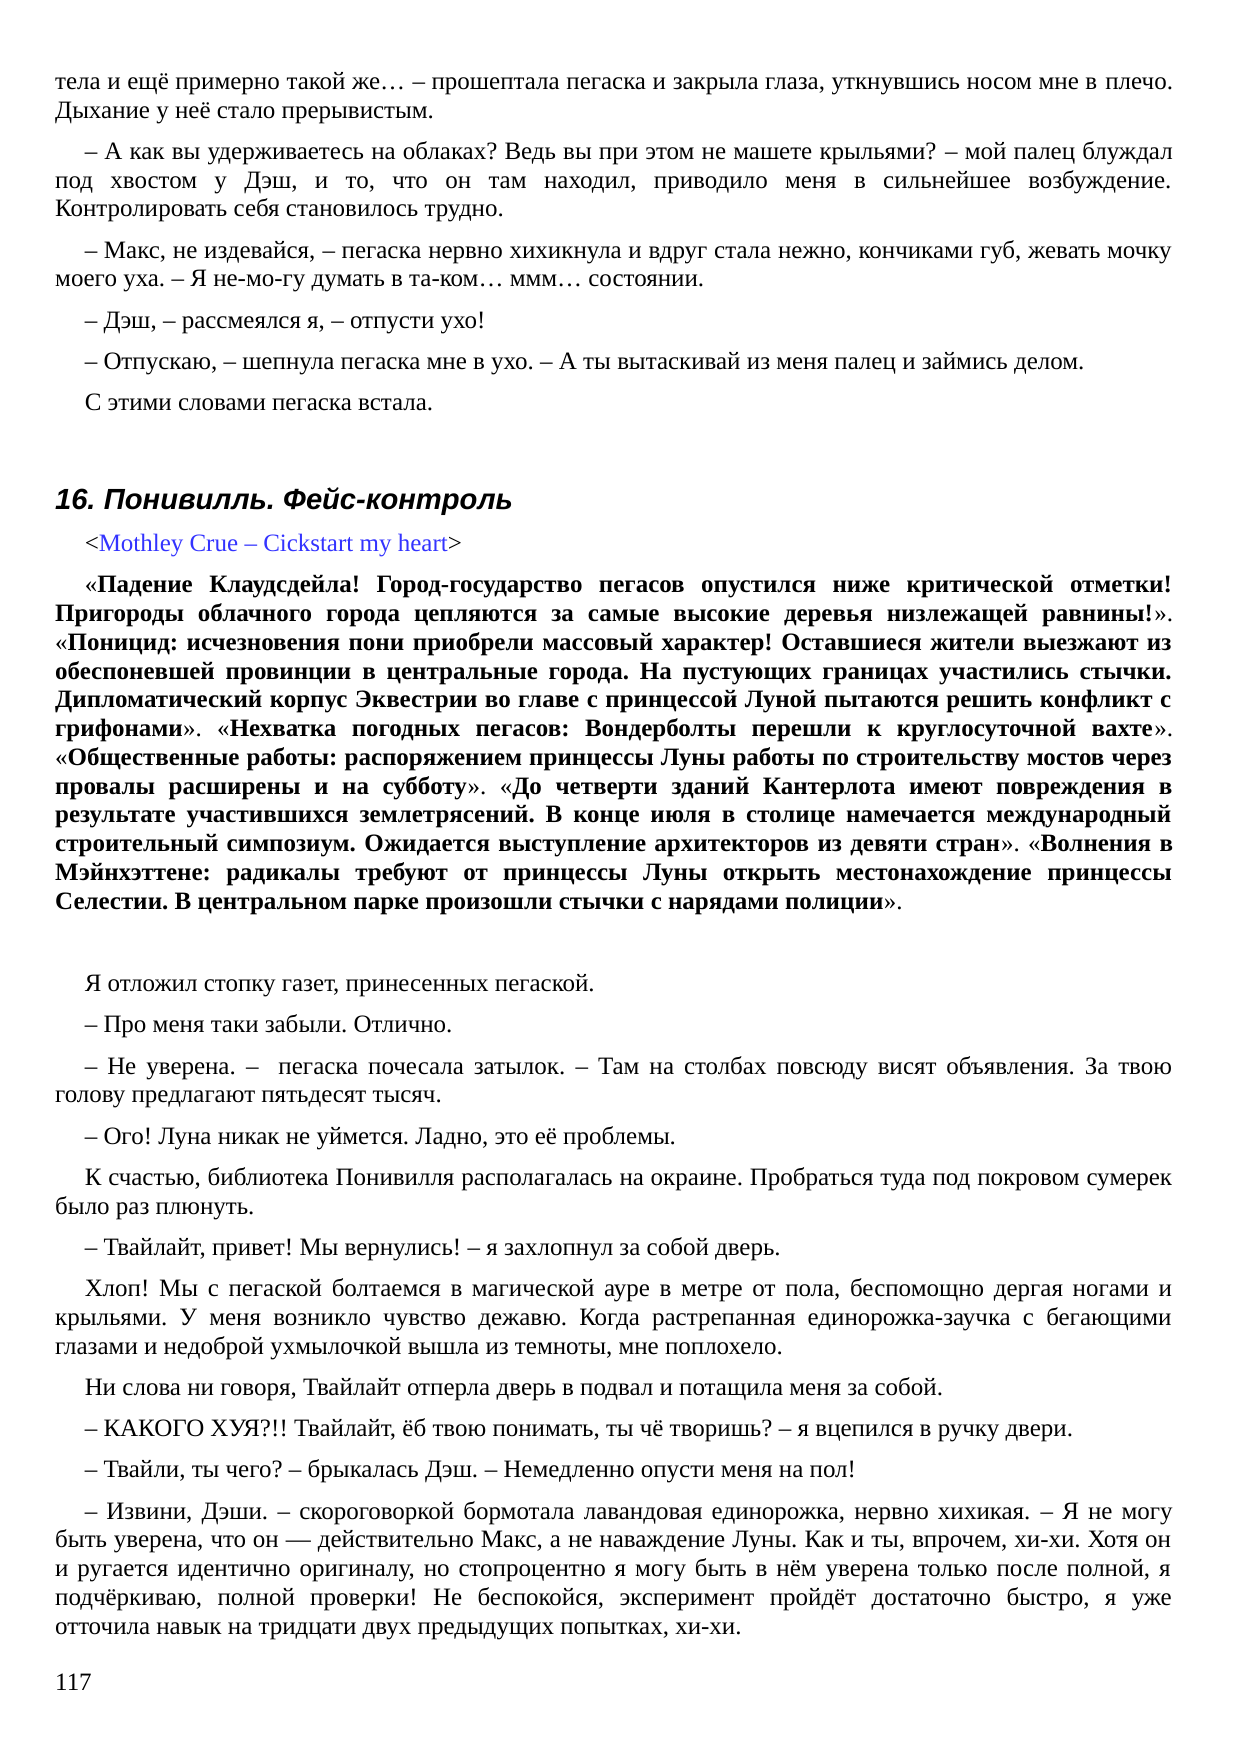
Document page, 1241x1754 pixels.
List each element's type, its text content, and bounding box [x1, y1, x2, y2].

text «Падение Клаудсдейла! Город-государство пегасов опустился ниже критической отметки! Пригороды облачного города цепляются за самые высокие деревья низлежащей равнины!». «Поницид: исчезновения пони приобрели массовый характер! Оставшиеся жители выезжают из обеспоневшей провинции в центральные города. На пустующих границах участились стычки. Дипломатический корпус Эквестрии во главе с принцессой Луной пытаются решить конфликт с грифонами». «Нехватка погодных пегасов: Вондерболты перешли к круглосуточной вахте». «Общественные работы: распоряжением принцессы Луны работы по строительству мостов через провалы расширены и на субботу». «До четверти зданий Кантерлота имеют повреждения в результате участившихся землетрясений. В конце июля в столице намечается международный строительный симпозиум. Ожидается выступление архитекторов из девяти стран». «Волнения в Мэйнхэттене: радикалы требуют от принцессы Луны открыть местонахождение принцессы Селестии. В центральном парке произошли стычки с нарядами полиции». [55, 569, 1173, 914]
text Я отложил стопку газет, принесенных пегаской. [55, 968, 1173, 997]
text – КАКОГО ХУЯ?!! Твайлайт, ёб твою понимать, ты чё творишь? – я вцепился в ручку двери. [55, 1413, 1173, 1442]
text <Mothley Crue – Cickstart my heart> [55, 528, 1173, 557]
text – Ого! Луна никак не уймется. Ладно, это её проблемы. [55, 1121, 1173, 1149]
text – А как вы удерживаетесь на облаках? Ведь вы при этом не машете крыльями? – мой палец блуждал под хвостом у Дэш, и то, что он там находил, приводило меня в сильнейшее возбуждение. Контролировать себя становилось трудно. [55, 136, 1173, 222]
text Ни слова ни говоря, Твайлайт отперла дверь в подвал и потащила меня за собой. [55, 1372, 1173, 1401]
text тела и ещё примерно такой же… – прошептала пегаска и закрыла глаза, уткнувшись носом мне в плечо. Дыхание у неё стало прерывистым. [55, 66, 1173, 123]
text – Макс, не издевайся, – пегаска нервно хихикнула и вдруг стала нежно, кончиками губ, жевать мочку моего уха. – Я не-мо-гу думать в та-ком… ммм… состоянии. [55, 235, 1173, 292]
text С этими словами пегаска встала. [55, 387, 1173, 416]
text К счастью, библиотека Понивилля располагалась на окраине. Пробраться туда под покровом сумерек было раз плюнуть. [55, 1162, 1173, 1219]
text – Твайли, ты чего? – брыкалась Дэш. – Немедленно опусти меня на пол! [55, 1454, 1173, 1483]
text – Дэш, – рассмеялся я, – отпусти ухо! [55, 305, 1173, 333]
text – Не уверена. – пегаска почесала затылок. – Там на столбах повсюду висят объявления. За твою голову предлагают пятьдесят тысяч. [55, 1051, 1173, 1108]
text – Про меня таки забыли. Отлично. [55, 1009, 1173, 1038]
text Хлоп! Мы с пегаской болтаемся в магической ауре в метре от пола, беспомощно дергая ногами и крыльями. У меня возникло чувство дежавю. Когда растрепанная единорожка-заучка с бегающими глазами и недоброй ухмылочкой вышла из темноты, мне поплохело. [55, 1273, 1173, 1359]
text – Отпускаю, – шепнула пегаска мне в ухо. – А ты вытаскивай из меня палец и займись делом. [55, 346, 1173, 375]
subtitle 16. Понивилль. Фейс-контроль [55, 482, 1173, 516]
text – Твайлайт, привет! Мы вернулись! – я захлопнул за собой дверь. [55, 1232, 1173, 1261]
text – Извини, Дэши. – скороговоркой бормотала лавандовая единорожка, нервно хихикая. – Я не могу быть уверена, что он — действительно Макс, а не наваждение Луны. Как и ты, впрочем, хи-хи. Хотя он и ругается идентично оригиналу, но стопроцентно я могу быть в нём уверена только после полной, я подчёркиваю, полной проверки! Не беспокойся, эксперимент пройдёт достаточно быстро, я уже отточила навык на тридцати двух предыдущих попытках, хи-хи. [55, 1496, 1173, 1639]
